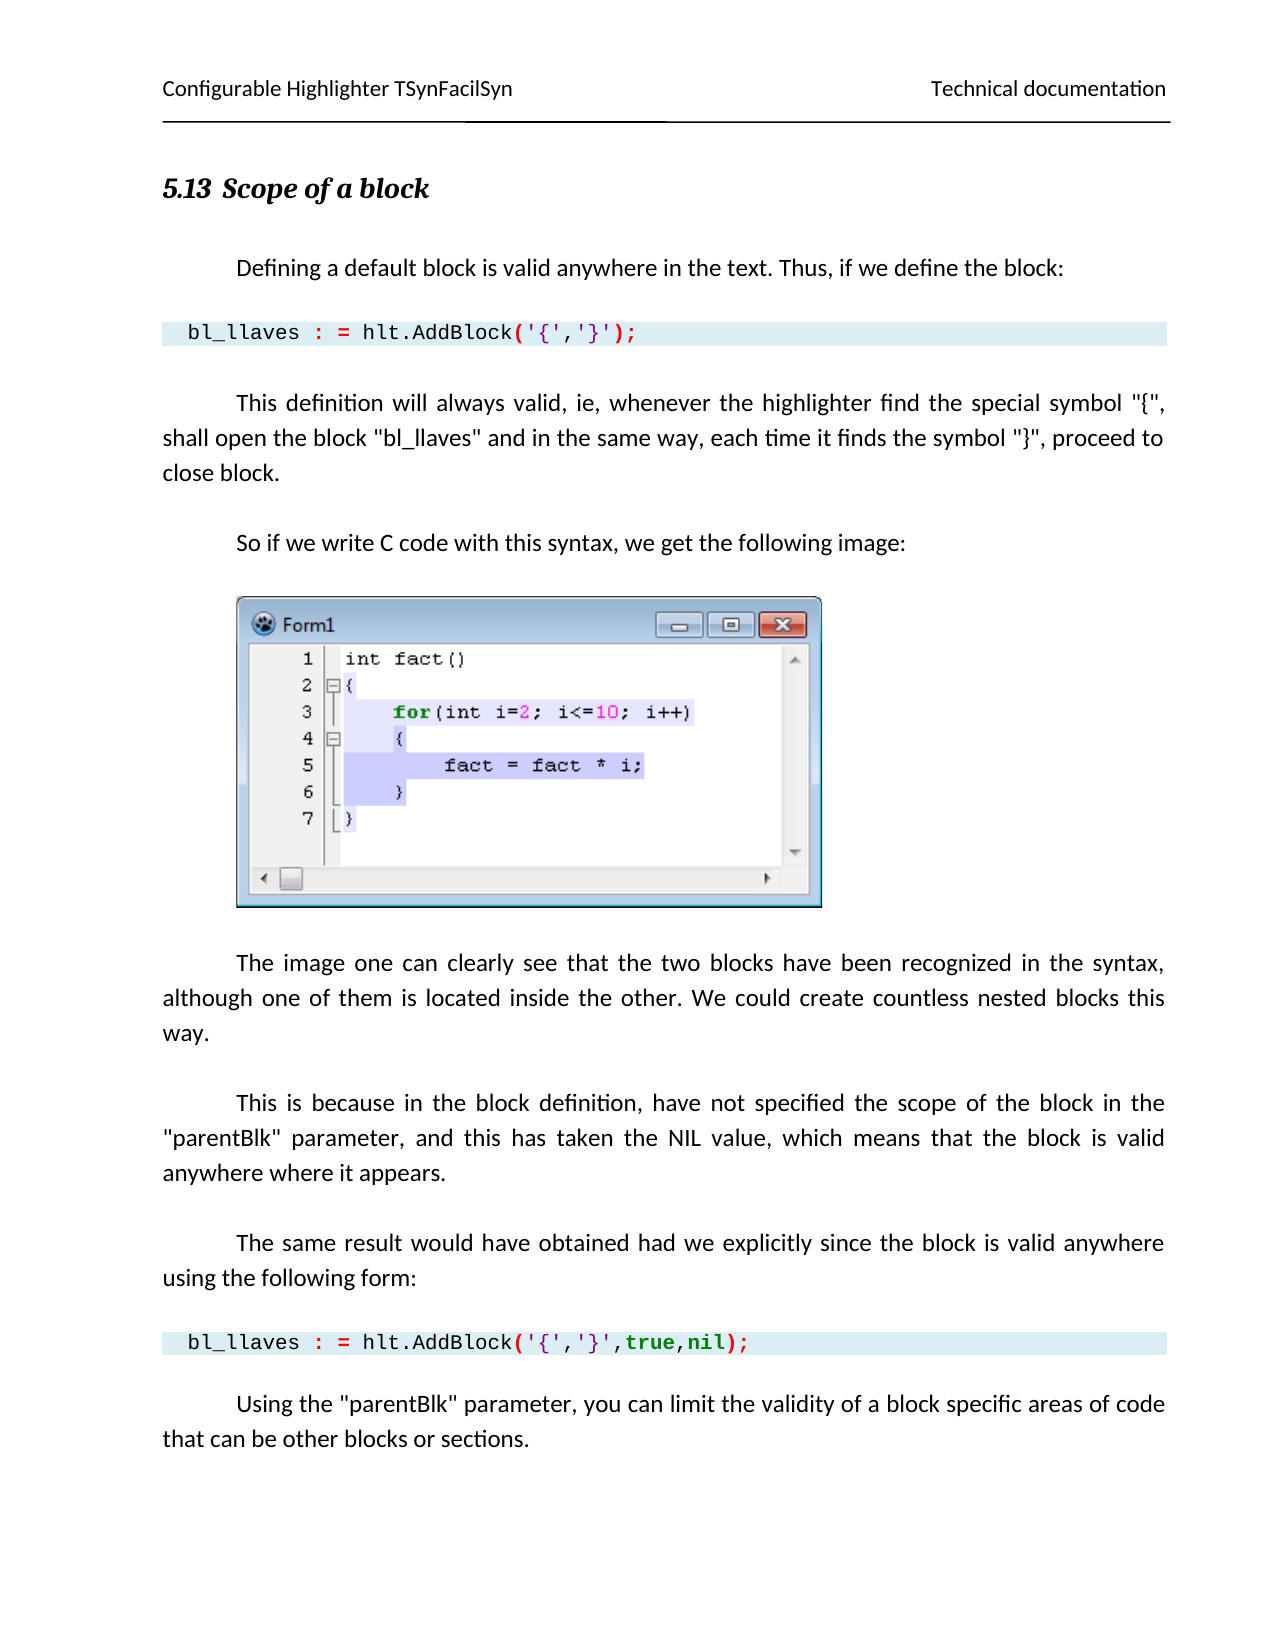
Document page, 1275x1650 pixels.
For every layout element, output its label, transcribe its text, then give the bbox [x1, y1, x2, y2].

text The image one can clearly see that the two blocks have been recognized in the syntax, although one of them is located inside the other. We could create countless nested blocks this way. [162, 947, 1167, 1047]
text The same result would have obtained had we explicitly since the block is valid anywhere using the following form: [162, 1227, 1167, 1292]
text This is because in the block definition, have not specified the scope of the block in the "parentBlk" parameter, and this has taken the NIL value, which means that the block is valid anywhere where it appears. [162, 1087, 1167, 1187]
picture [236, 596, 823, 908]
subtitle Scope of a block [162, 173, 1167, 206]
text bl_llaves : = hlt.AddBlock('{','}',true,nil); [162, 1332, 1167, 1355]
text Using the "parentBlk" parameter, you can limit the validity of a block specific areas of code that can be other blocks or sections. [162, 1388, 1167, 1454]
text So if we write C code with this syntax, we get the following image: [162, 527, 1167, 557]
text bl_llaves : = hlt.AddBlock('{','}'); [162, 322, 1167, 346]
text Defining a default block is valid anywhere in the text. Thus, if we define the block: [162, 252, 1167, 283]
text This definition will always valid, ie, whenever the highlighter find the special symbol "{", shall open the block "bl_llaves" and in the same way, each time it finds the symbol "}", proceed to close block. [162, 387, 1167, 487]
